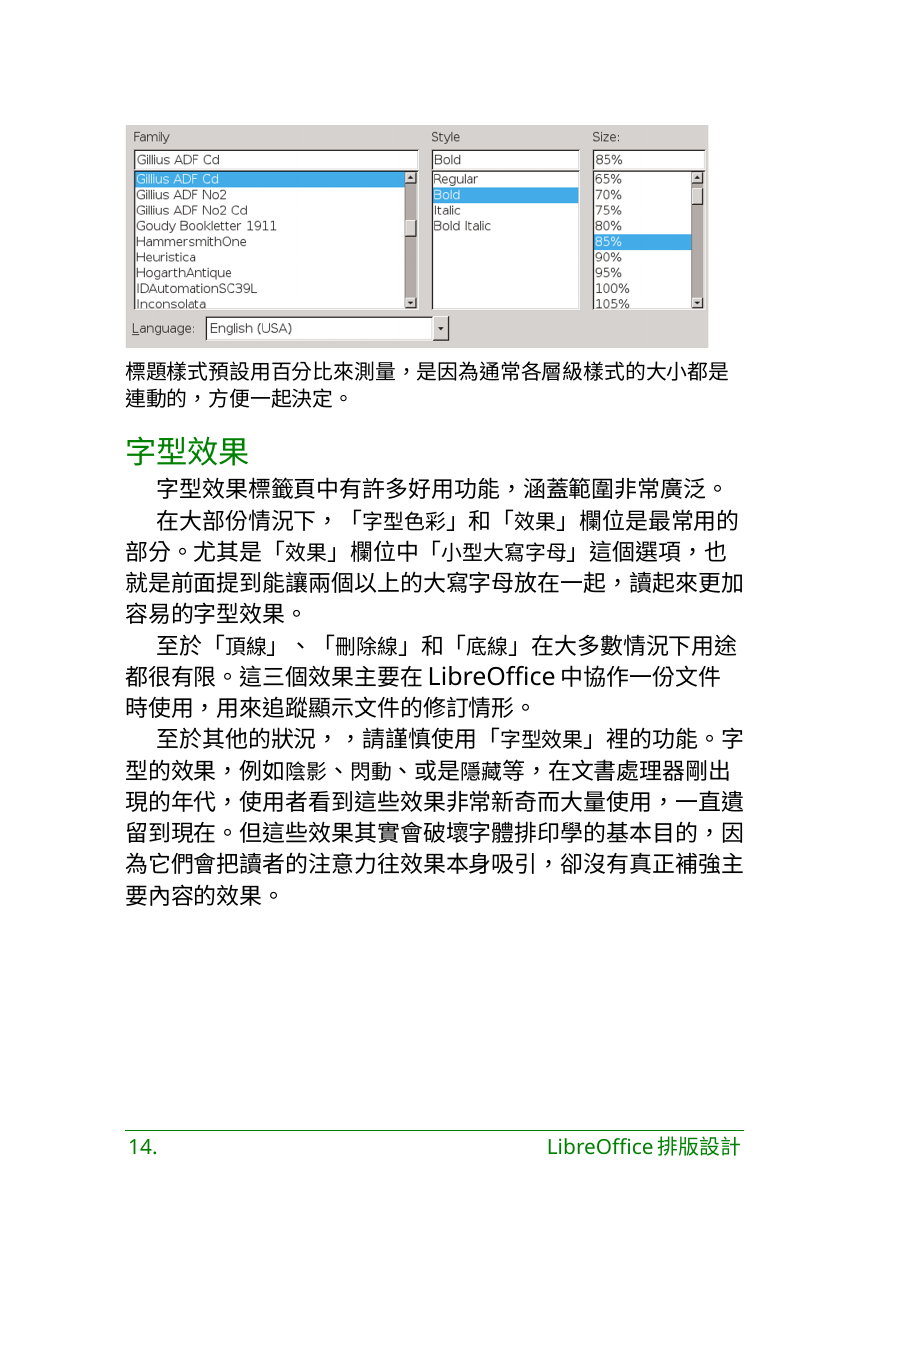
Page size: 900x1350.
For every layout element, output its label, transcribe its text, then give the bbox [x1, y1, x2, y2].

text 在大部份情況下，「字型色彩」和「效果」欄位是最常用的部分。尤其是「效果」欄位中「小型大寫字母」這個選項，也就是前面提到能讓兩個以上的大寫字母放在一起，讀起來更加容易的字型效果。 [125, 504, 744, 629]
picture [125, 125, 709, 348]
table_cell 標題樣式預設用百分比來測量，是因為通常各層級樣式的大小都是連動的，方便一起決定。 [125, 350, 744, 412]
text 至於其他的狀況，，請謹慎使用「字型效果」裡的功能。字型的效果，例如陰影、閃動、或是隱藏等，在文書處理器剛出現的年代，使用者看到這些效果非常新奇而大量使用，一直遺留到現在。但這些效果其實會破壞字體排印學的基本目的，因為它們會把讀者的注意力往效果本身吸引，卻沒有真正補強主要內容的效果。 [125, 723, 744, 910]
table_header [125, 125, 744, 350]
text 字型效果標籤頁中有許多好用功能，涵蓋範圍非常廣泛。 [125, 473, 744, 504]
text 至於「頂線」、「刪除線」和「底線」在大多數情況下用途都很有限。這三個效果主要在LibreOffice中協作一份文件時使用，用來追蹤顯示文件的修訂情形。 [125, 629, 744, 723]
subtitle 字型效果 [125, 428, 744, 473]
